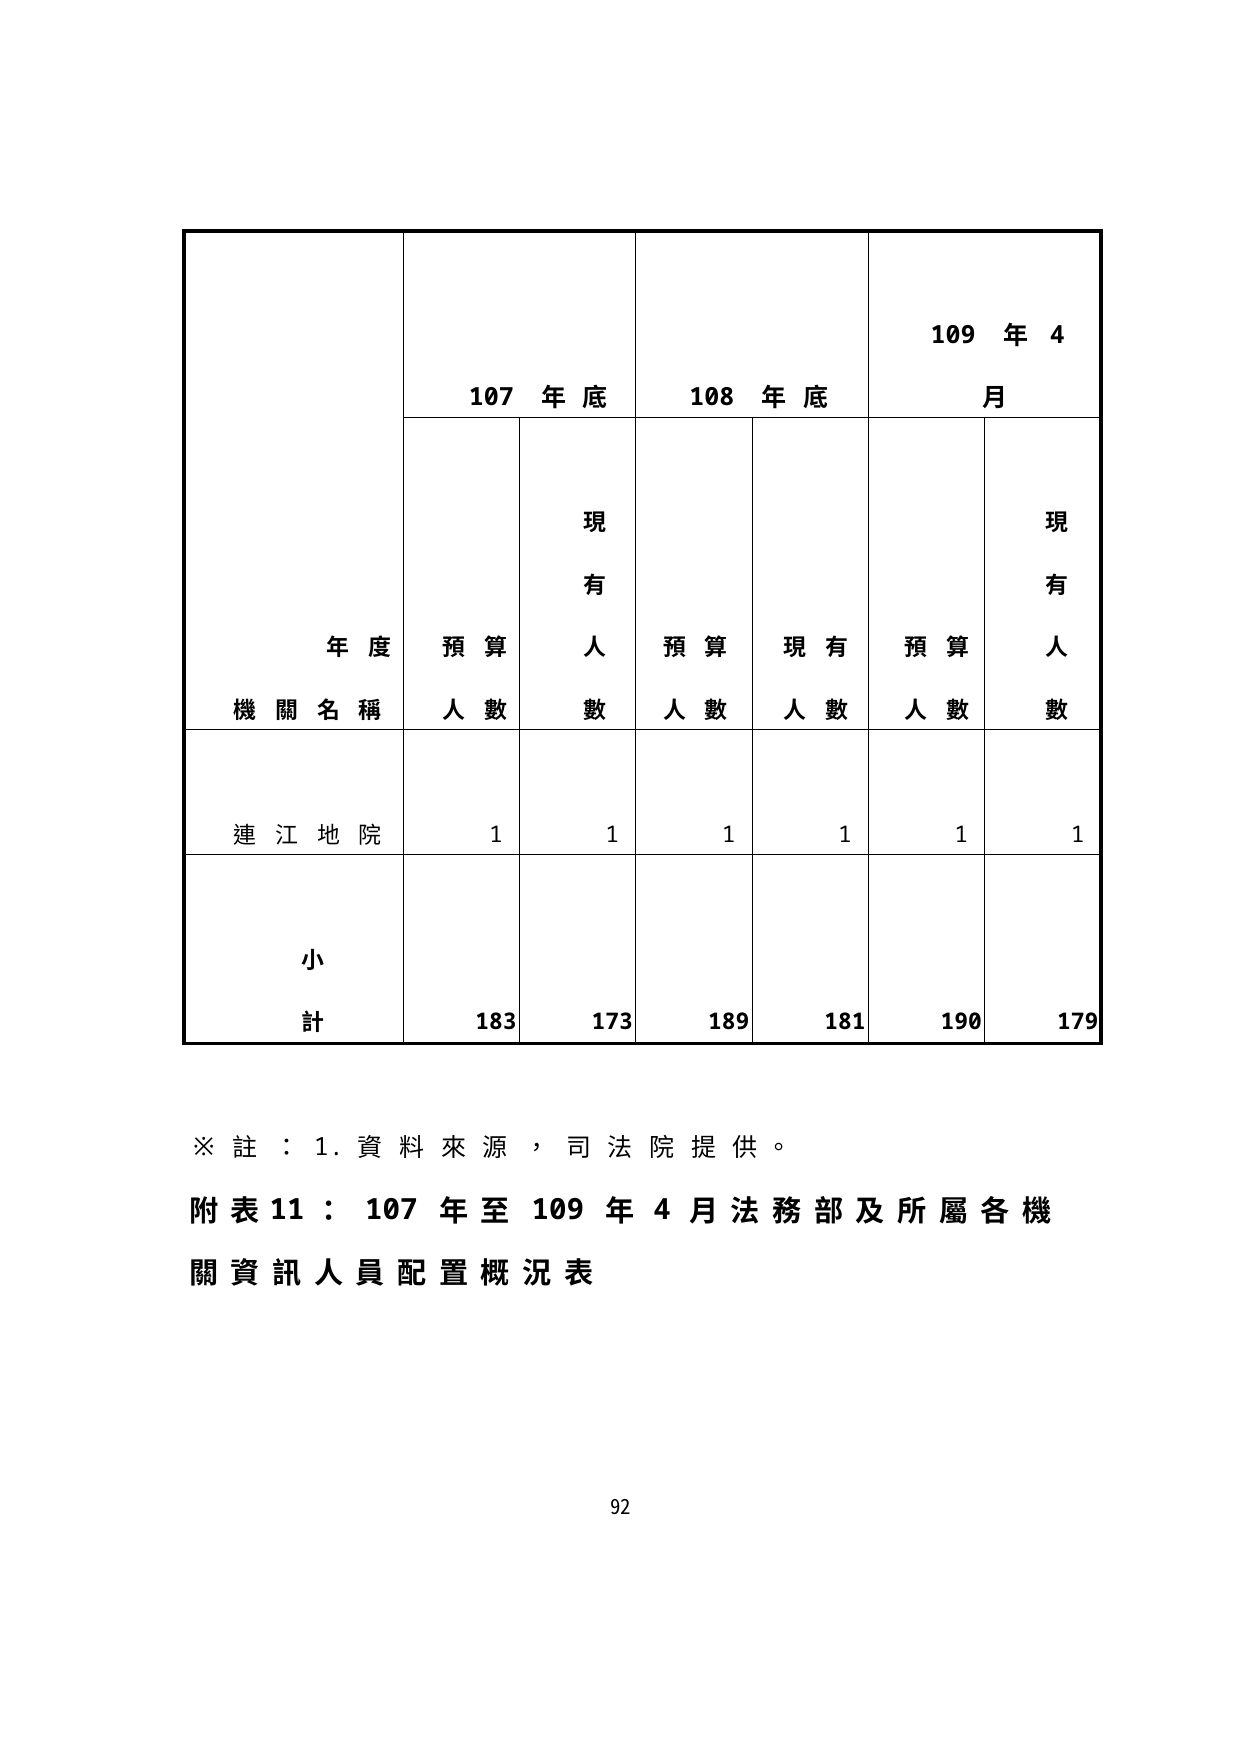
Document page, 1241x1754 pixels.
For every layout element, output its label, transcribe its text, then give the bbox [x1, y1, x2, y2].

text ※註：1.資料來源，司法院提供。 [183, 1104, 1058, 1167]
table_cell 預算人數 [404, 418, 519, 729]
table_cell 現有人數 [985, 418, 1099, 729]
table_header 109年4月 [869, 233, 1099, 417]
table_cell 1 [869, 730, 984, 854]
table_cell 小 計 [186, 855, 403, 1042]
table_header 107年底 [404, 233, 635, 417]
table_header 108年底 [636, 233, 868, 417]
table_cell 1 [520, 730, 635, 854]
table_cell 連江地院 [186, 730, 403, 854]
table_cell 預算人數 [636, 418, 752, 729]
table_cell 183 [404, 855, 519, 1042]
table_cell 1 [985, 730, 1099, 854]
text 附表11：107年至109年4月法務部及所屬各機關資訊人員配置概況表 [183, 1167, 1087, 1292]
table_cell 1 [636, 730, 752, 854]
table_cell 189 [636, 855, 752, 1042]
table_cell 190 [869, 855, 984, 1042]
table_cell 現有人數 [520, 418, 635, 729]
table_cell 179 [985, 855, 1099, 1042]
table_cell 現有人數 [753, 418, 868, 729]
table_header 年度 機關名稱 [186, 233, 403, 729]
table_cell 1 [753, 730, 868, 854]
table_cell 1 [404, 730, 519, 854]
table_cell 預算人數 [869, 418, 984, 729]
table_cell 181 [753, 855, 868, 1042]
table_cell 173 [520, 855, 635, 1042]
